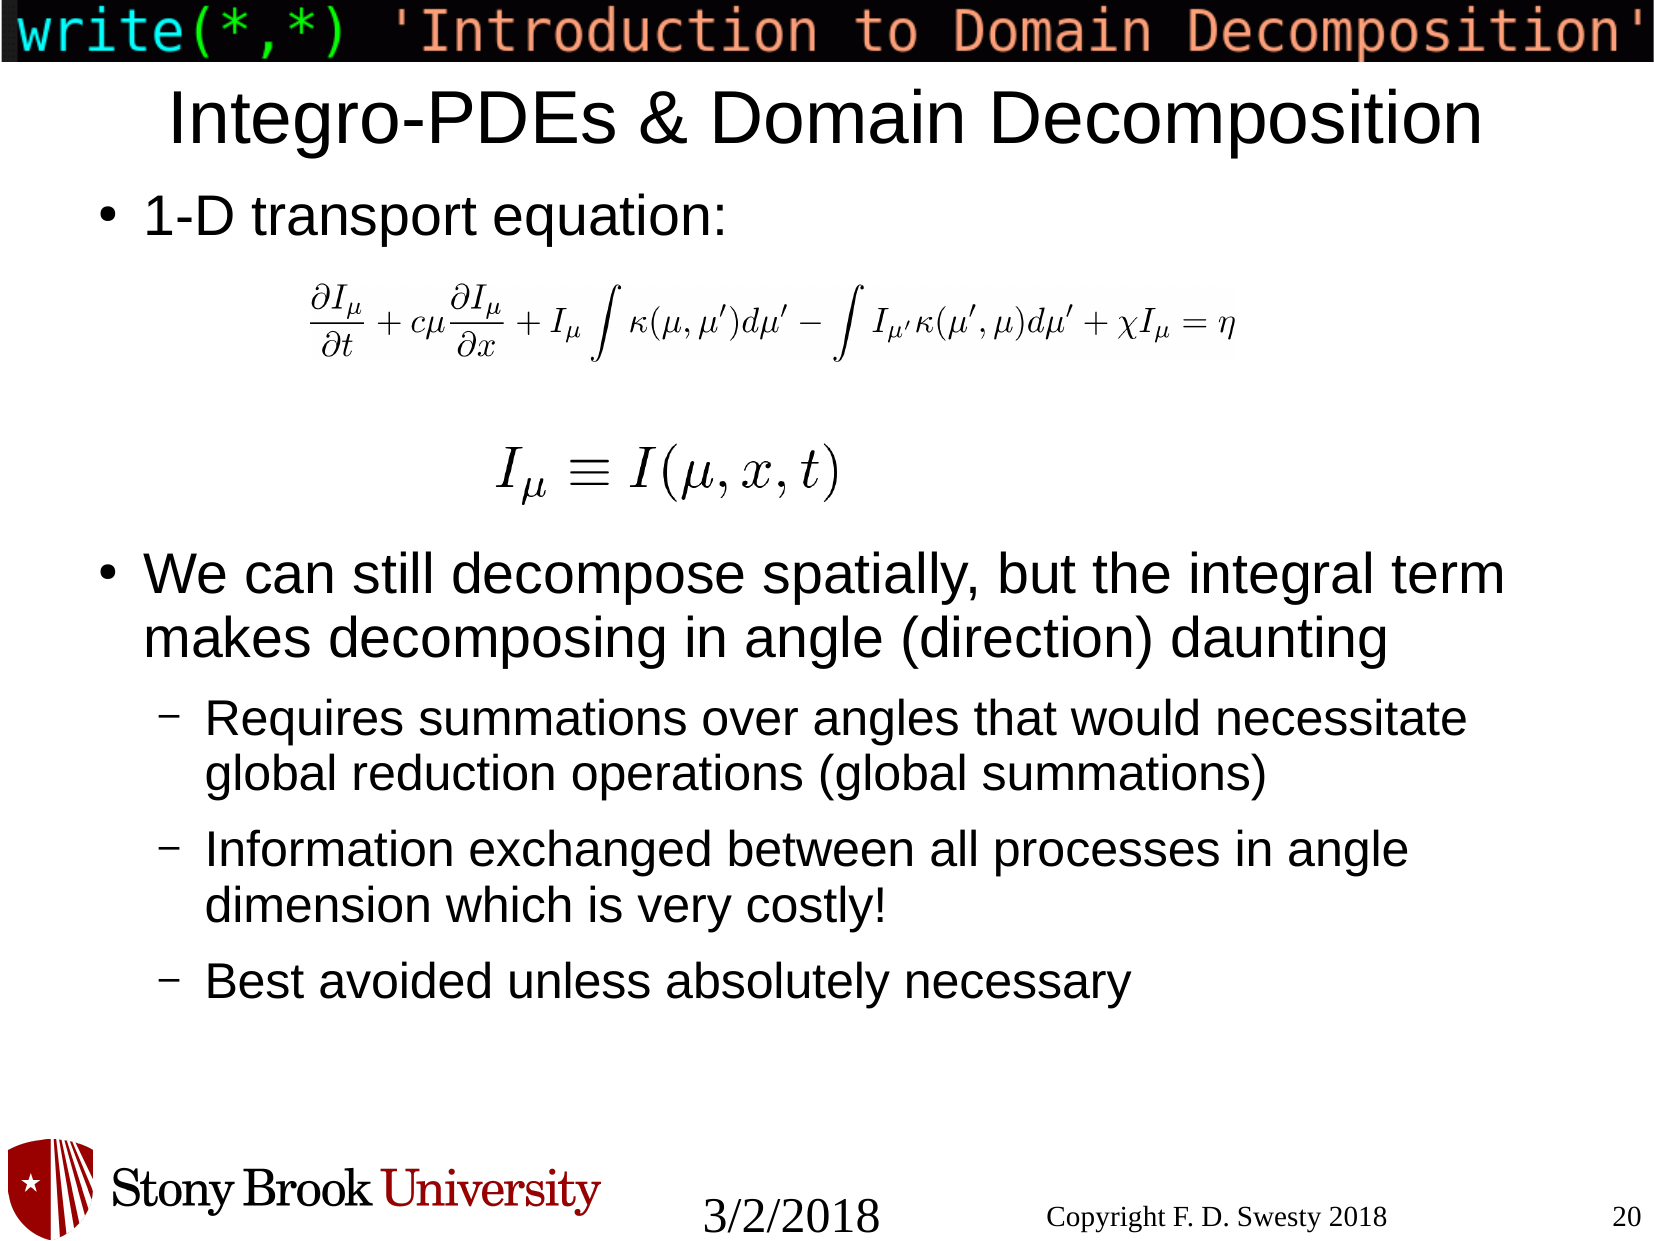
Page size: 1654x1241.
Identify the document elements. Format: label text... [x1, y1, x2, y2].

picture [8, 1139, 601, 1240]
picture [495, 443, 837, 505]
picture [310, 283, 1235, 362]
title Integro-PDEs & Domain Decomposition [82, 13, 1571, 183]
list 1-D transport equation: We can still decompose spatially, but the integral term makes decomposing in angle (direction) daunting Requires summations over angles that would necessitate global reduction operations (global summations) Information exchanged between all processes in angle dimension which is very costly! Best avoided unless absolutely necessary [82, 183, 1571, 1019]
picture [1, 0, 1654, 62]
